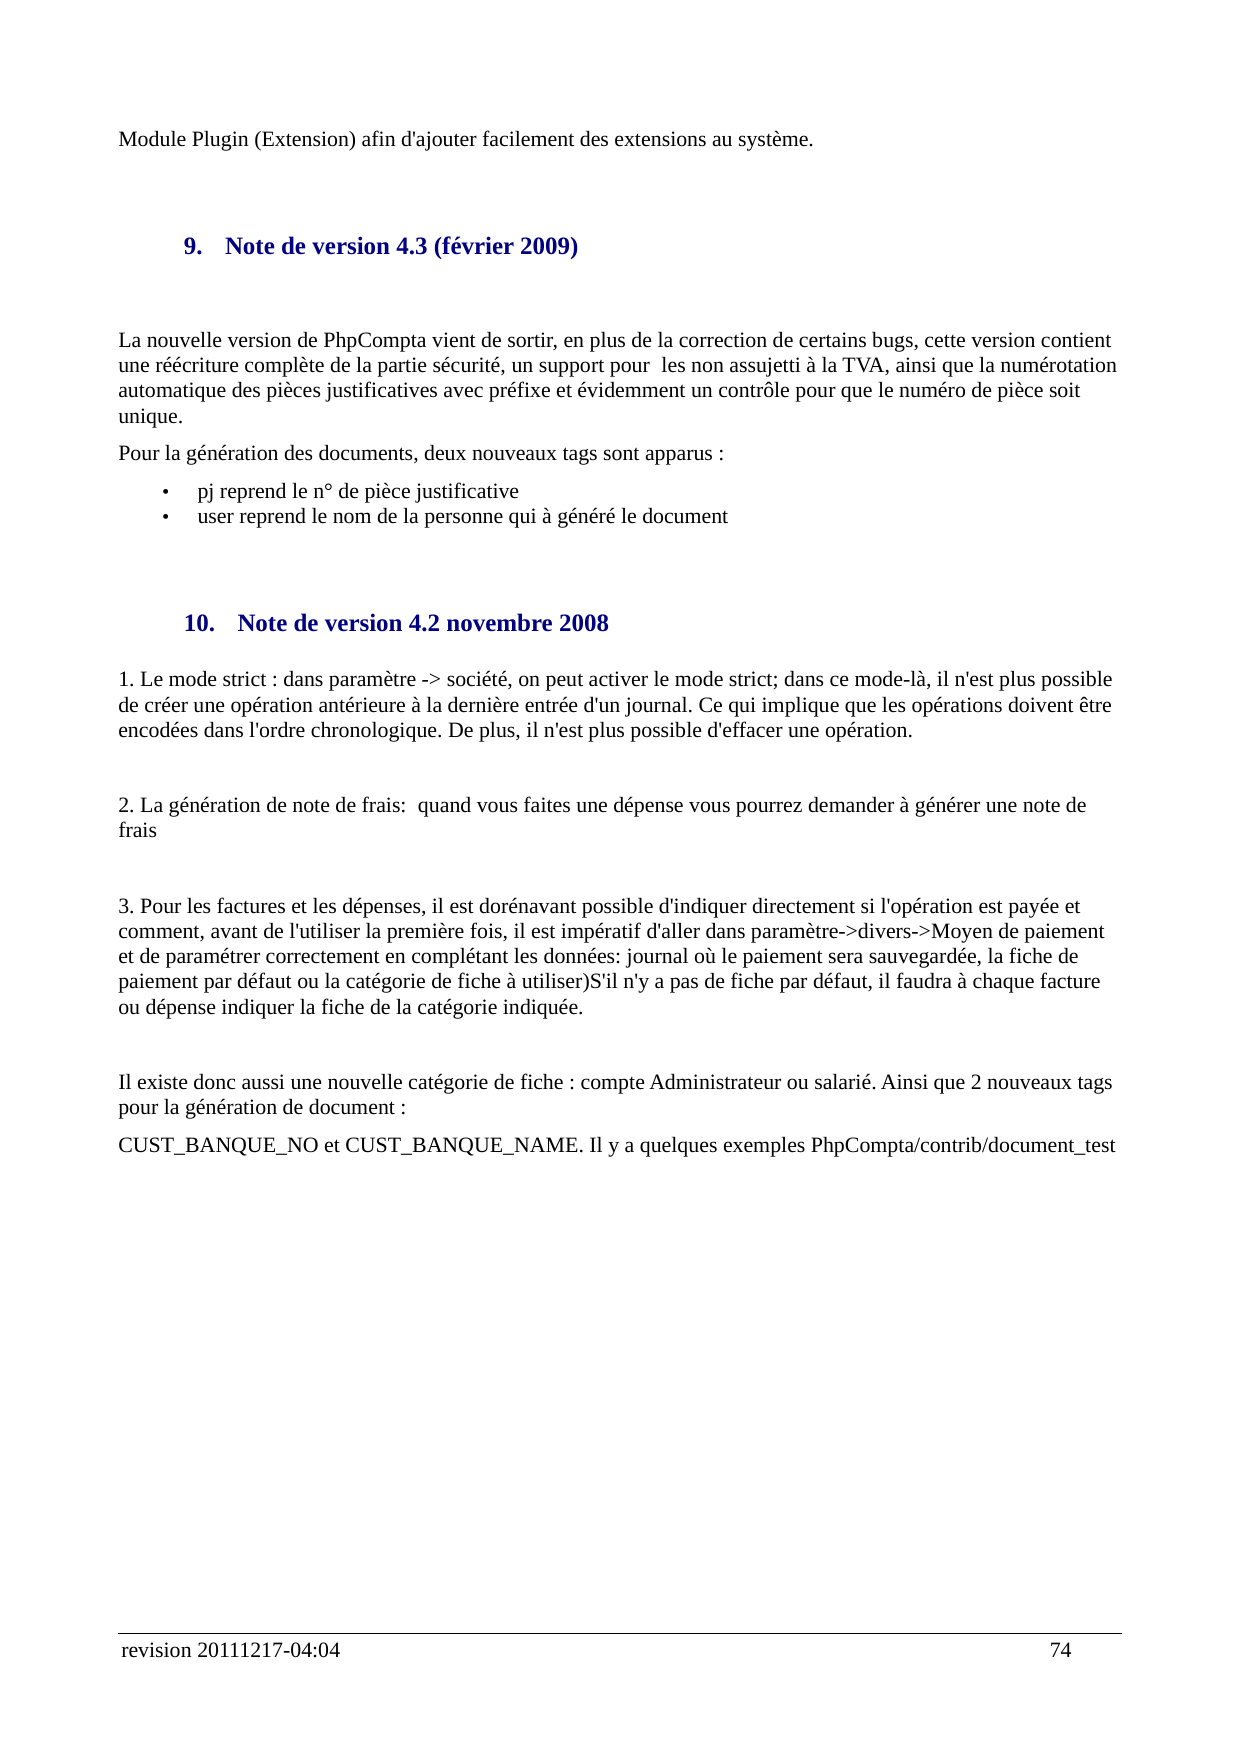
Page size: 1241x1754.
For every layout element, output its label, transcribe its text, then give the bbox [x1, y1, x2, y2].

list user reprend le nom de la personne qui à généré le document [162, 503, 1122, 528]
text 1. Le mode strict : dans paramètre -> société, on peut activer le mode strict; dans ce mode-là, il n'est plus possible de créer une opération antérieure à la dernière entrée d'un journal. Ce qui implique que les opérations doivent être encodées dans l'ordre chronologique. De plus, il n'est plus possible d'effacer une opération. [118, 666, 1122, 742]
text Il existe donc aussi une nouvelle catégorie de fiche : compte Administrateur ou salarié. Ainsi que 2 nouveaux tags pour la génération de document : [118, 1069, 1122, 1119]
text Module Plugin (Extension) afin d'ajouter facilement des extensions au système. [118, 126, 1122, 151]
list pj reprend le n° de pièce justificative [162, 478, 1122, 503]
text 2. La génération de note de frais: quand vous faites une dépense vous pourrez demander à générer une note de frais [118, 792, 1122, 843]
subtitle Note de version 4.3 (février 2009) [177, 231, 1122, 260]
subtitle Note de version 4.2 novembre 2008 [177, 608, 1122, 637]
text La nouvelle version de PhpCompta vient de sortir, en plus de la correction de certains bugs, cette version contient une réécriture complète de la partie sécurité, un support pour les non assujetti à la TVA, ainsi que la numérotation automatique des pièces justificatives avec préfixe et évidemment un contrôle pour que le numéro de pièce soit unique. [118, 327, 1122, 428]
text 3. Pour les factures et les dépenses, il est dorénavant possible d'indiquer directement si l'opération est payée et comment, avant de l'utiliser la première fois, il est impératif d'aller dans paramètre->divers->Moyen de paiement et de paramétrer correctement en complétant les données: journal où le paiement sera sauvegardée, la fiche de paiement par défaut ou la catégorie de fiche à utiliser)S'il n'y a pas de fiche par défaut, il faudra à chaque facture ou dépense indiquer la fiche de la catégorie indiquée. [118, 893, 1122, 1019]
text Pour la génération des documents, deux nouveaux tags sont apparus : [118, 440, 1122, 466]
text CUST_BANQUE_NO et CUST_BANQUE_NAME. Il y a quelques exemples PhpCompta/contrib/document_test [118, 1132, 1122, 1157]
